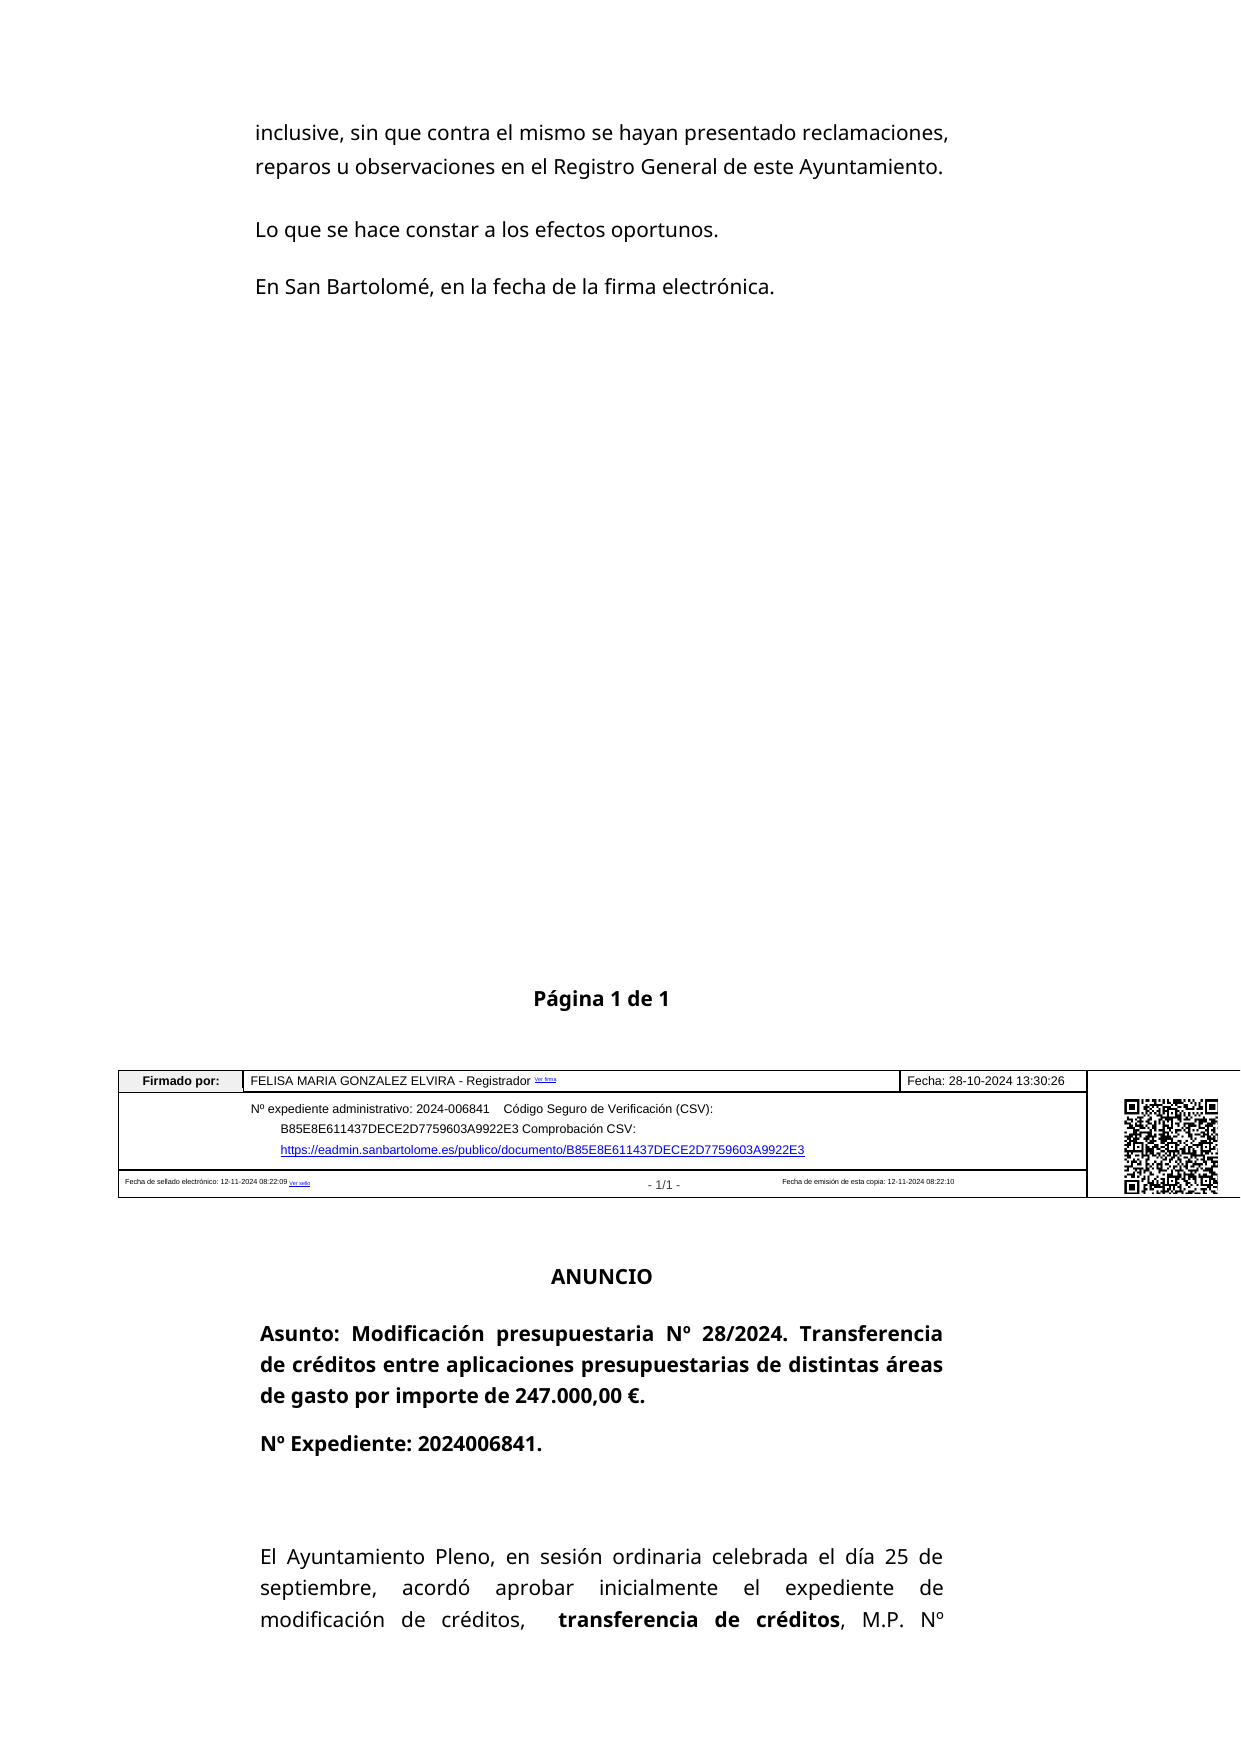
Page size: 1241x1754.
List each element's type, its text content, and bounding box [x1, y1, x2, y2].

table_cell Fecha de sellado electrónico: 12-11-2024 08:22:09 Ver sello - 1/1 - Fecha de emisión de esta copia: 12-11-2024 08:22:10 [119, 1171, 1086, 1197]
table_cell Nº expediente administrativo: 2024-006841 Código Seguro de Verificación (CSV): B85E8E611437DECE2D7759603A9922E3 Comprobación CSV: https://eadmin.sanbartolome.es/publico/documento/B85E8E611437DECE2D7759603A9922E3 [119, 1093, 1086, 1169]
table_header [1088, 1071, 1240, 1197]
table_header Fecha: 28-10-2024 13:30:26 [901, 1071, 1086, 1091]
text En San Bartolomé, en la fecha de la firma electrónica. [255, 272, 1122, 301]
text ANUNCIO [242, 1262, 961, 1290]
text inclusive, sin que contra el mismo se hayan presentado reclamaciones, reparos u observaciones en el Registro General de este Ayuntamiento. [255, 118, 949, 181]
text El Ayuntamiento Pleno, en sesión ordinaria celebrada el día 25 de septiembre, acordó aprobar inicialmente el expediente de modificación de créditos, transferencia de créditos, M.P. Nº [260, 1542, 944, 1633]
table_header Firmado por: [119, 1071, 242, 1088]
text Nº Expediente: 2024006841. [260, 1429, 1122, 1457]
text Lo que se hace constar a los efectos oportunos. [255, 215, 1122, 243]
text Asunto: Modificación presupuestaria Nº 28/2024. Transferencia de créditos entre aplicaciones presupuestarias de distintas áreas de gasto por importe de 247.000,00 €. [260, 1319, 944, 1409]
table_header FELISA MARIA GONZALEZ ELVIRA - Registrador Ver firma [244, 1071, 899, 1091]
text Página 1 de 1 [242, 984, 961, 1013]
